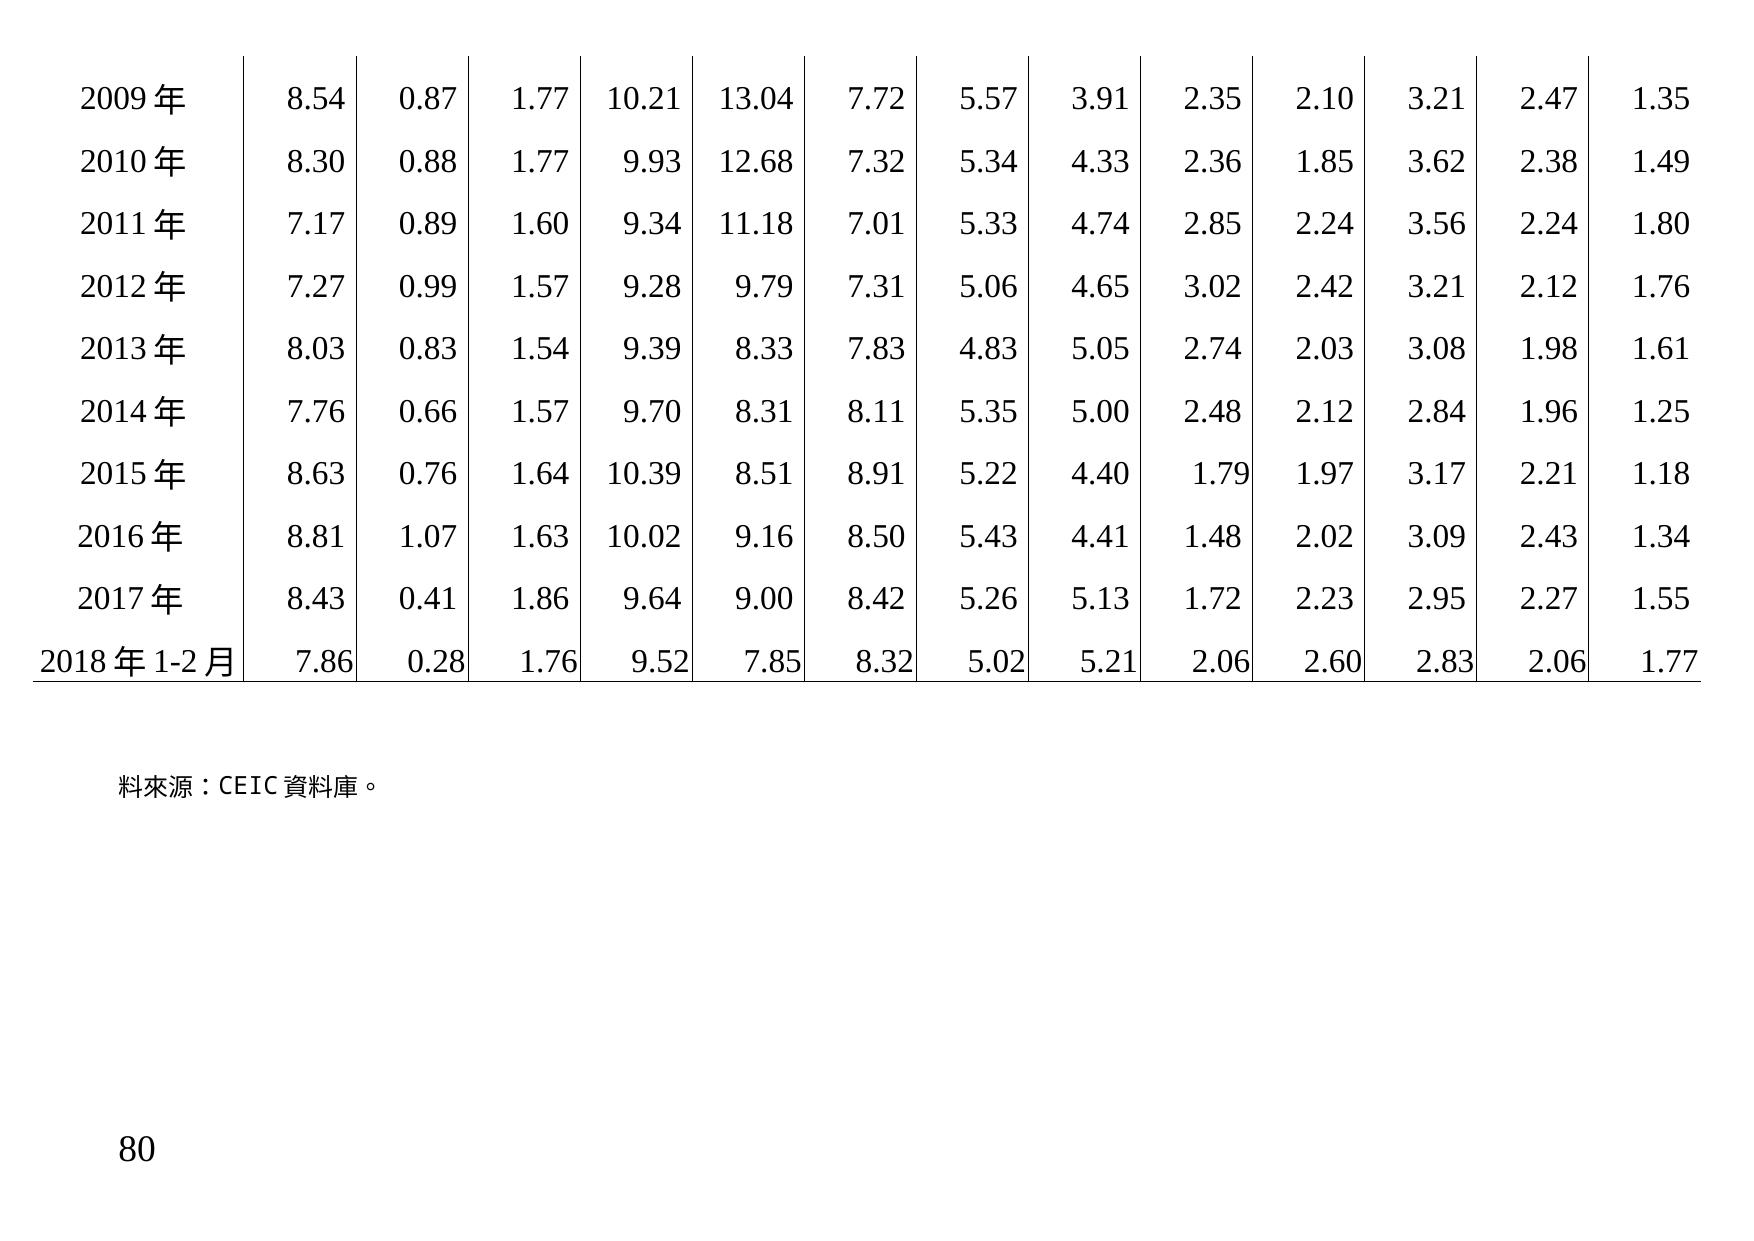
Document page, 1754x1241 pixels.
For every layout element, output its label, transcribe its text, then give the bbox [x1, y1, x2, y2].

table_cell 3.08 [1365, 306, 1476, 368]
table_cell 5.05 [1029, 306, 1140, 368]
table_cell 8.42 [805, 556, 916, 618]
table_cell 0.41 [357, 556, 468, 618]
table_cell 2014年 [47, 369, 243, 431]
table_cell 0.28 [357, 619, 468, 681]
table_cell 8.63 [244, 431, 356, 493]
table_cell 7.76 [244, 369, 356, 431]
table_cell 1.80 [1589, 181, 1701, 243]
table_cell 13.04 [693, 56, 804, 118]
table_cell 0.83 [357, 306, 468, 368]
table_cell 3.62 [1365, 119, 1476, 181]
table_cell 3.56 [1365, 181, 1476, 243]
table_cell 2011年 [47, 181, 243, 243]
table_cell 2017年 [33, 556, 243, 618]
table_cell 8.31 [693, 369, 804, 431]
table_cell 1.34 [1589, 494, 1701, 556]
table_cell 2.06 [1141, 619, 1252, 681]
table_cell 9.93 [581, 119, 692, 181]
table_cell 2.42 [1253, 244, 1364, 306]
table_cell 3.21 [1365, 244, 1476, 306]
table_cell 7.86 [244, 619, 356, 681]
table_cell 5.06 [917, 244, 1028, 306]
table_cell 1.35 [1589, 56, 1701, 118]
table_cell 1.61 [1589, 306, 1701, 368]
table_cell 8.30 [244, 119, 356, 181]
table_cell 2.36 [1141, 119, 1252, 181]
table_cell 9.39 [581, 306, 692, 368]
table_cell 2.48 [1141, 369, 1252, 431]
table_cell 0.99 [357, 244, 468, 306]
table_cell 2.10 [1253, 56, 1364, 118]
table_cell 2.24 [1253, 181, 1364, 243]
table_cell 2.83 [1365, 619, 1476, 681]
table_cell 7.83 [805, 306, 916, 368]
table_cell 1.55 [1589, 556, 1701, 618]
table_cell 1.60 [469, 181, 580, 243]
table_cell 7.01 [805, 181, 916, 243]
table_cell 2.95 [1365, 556, 1476, 618]
table_cell 4.33 [1029, 119, 1140, 181]
table_cell 10.39 [581, 431, 692, 493]
table_cell 8.32 [805, 619, 916, 681]
table_cell 4.41 [1029, 494, 1140, 556]
table_cell 9.64 [581, 556, 692, 618]
table_cell 9.52 [581, 619, 692, 681]
table_cell 3.17 [1365, 431, 1476, 493]
table_cell 1.54 [469, 306, 580, 368]
table_cell 5.02 [917, 619, 1028, 681]
table_cell [33, 244, 47, 306]
table_cell 5.22 [917, 431, 1028, 493]
table_cell 5.35 [917, 369, 1028, 431]
table_cell 5.57 [917, 56, 1028, 118]
table_cell 4.65 [1029, 244, 1140, 306]
table_cell 2.84 [1365, 369, 1476, 431]
table_cell [33, 181, 47, 243]
text 料來源：CEIC資料庫。 [118, 743, 1636, 806]
table_cell 1.77 [469, 119, 580, 181]
table_cell 7.72 [805, 56, 916, 118]
table_cell 2.85 [1141, 181, 1252, 243]
table_cell 8.81 [244, 494, 356, 556]
table_cell 2.06 [1477, 619, 1588, 681]
table_cell 0.88 [357, 119, 468, 181]
table_cell 2.38 [1477, 119, 1588, 181]
table_cell 9.70 [581, 369, 692, 431]
table_cell 8.51 [693, 431, 804, 493]
table_cell 3.09 [1365, 494, 1476, 556]
table_cell 2.02 [1253, 494, 1364, 556]
table_cell 7.32 [805, 119, 916, 181]
table_cell 5.21 [1029, 619, 1140, 681]
table_cell 2.60 [1253, 619, 1364, 681]
table_cell 1.18 [1589, 431, 1701, 493]
table_cell 8.03 [244, 306, 356, 368]
table_cell 1.76 [469, 619, 580, 681]
table_cell 2018年1-2月 [33, 619, 243, 681]
table_cell 2.23 [1253, 556, 1364, 618]
table_cell 0.66 [357, 369, 468, 431]
table_cell 5.26 [917, 556, 1028, 618]
table_cell 9.00 [693, 556, 804, 618]
table_cell 5.00 [1029, 369, 1140, 431]
table_cell 1.49 [1589, 119, 1701, 181]
table_cell 1.76 [1589, 244, 1701, 306]
table_cell 0.76 [357, 431, 468, 493]
table_cell 1.63 [469, 494, 580, 556]
table_cell 1.25 [1589, 369, 1701, 431]
table_cell 2.12 [1477, 244, 1588, 306]
table_cell 7.17 [244, 181, 356, 243]
table_cell 1.64 [469, 431, 580, 493]
table_cell 2.74 [1141, 306, 1252, 368]
table_cell 2013年 [47, 306, 243, 368]
table_cell 4.40 [1029, 431, 1140, 493]
table_cell 10.02 [581, 494, 692, 556]
table_cell 1.57 [469, 369, 580, 431]
table_cell 2012年 [47, 244, 243, 306]
table_cell 8.50 [805, 494, 916, 556]
table_cell 1.77 [1589, 619, 1701, 681]
table_cell 8.54 [244, 56, 356, 118]
table_cell 2.35 [1141, 56, 1252, 118]
table_cell 3.21 [1365, 56, 1476, 118]
table_cell 1.86 [469, 556, 580, 618]
table_cell [33, 306, 47, 368]
table_cell 9.79 [693, 244, 804, 306]
table_cell 1.96 [1477, 369, 1588, 431]
table_cell 0.89 [357, 181, 468, 243]
table_cell 1.07 [357, 494, 468, 556]
table_cell [33, 369, 47, 431]
table_cell 8.43 [244, 556, 356, 618]
table_cell [33, 56, 47, 118]
table_cell 2.24 [1477, 181, 1588, 243]
table_cell 1.57 [469, 244, 580, 306]
table_cell 2010年 [47, 119, 243, 181]
table_cell 8.11 [805, 369, 916, 431]
table_cell 7.85 [693, 619, 804, 681]
table_cell [33, 431, 47, 493]
table_cell 1.72 [1141, 556, 1252, 618]
table_cell 5.33 [917, 181, 1028, 243]
table_cell 5.34 [917, 119, 1028, 181]
table_cell 2.27 [1477, 556, 1588, 618]
table_cell 3.02 [1141, 244, 1252, 306]
table_cell 9.34 [581, 181, 692, 243]
table_cell 7.31 [805, 244, 916, 306]
table_cell [33, 119, 47, 181]
table_cell 3.91 [1029, 56, 1140, 118]
table_cell 5.43 [917, 494, 1028, 556]
table_cell 9.28 [581, 244, 692, 306]
table_cell 2015年 [47, 431, 243, 493]
table_cell 4.74 [1029, 181, 1140, 243]
table_cell 2.21 [1477, 431, 1588, 493]
table_cell 10.21 [581, 56, 692, 118]
table_cell 0.87 [357, 56, 468, 118]
table_cell 2.12 [1253, 369, 1364, 431]
table_cell 1.98 [1477, 306, 1588, 368]
table_cell 1.85 [1253, 119, 1364, 181]
table_cell 2.47 [1477, 56, 1588, 118]
table_cell 11.18 [693, 181, 804, 243]
table_cell 12.68 [693, 119, 804, 181]
table_cell 1.97 [1253, 431, 1364, 493]
table_cell 1.79 [1141, 431, 1252, 493]
table_cell 1.48 [1141, 494, 1252, 556]
table_cell 9.16 [693, 494, 804, 556]
table_cell 2009年 [47, 56, 243, 118]
table_cell 2.03 [1253, 306, 1364, 368]
table_cell 5.13 [1029, 556, 1140, 618]
table_cell 8.33 [693, 306, 804, 368]
table_cell 2.43 [1477, 494, 1588, 556]
table_cell 4.83 [917, 306, 1028, 368]
table_cell 2016年 [33, 494, 243, 556]
table_cell 8.91 [805, 431, 916, 493]
table_cell 1.77 [469, 56, 580, 118]
table_cell 7.27 [244, 244, 356, 306]
